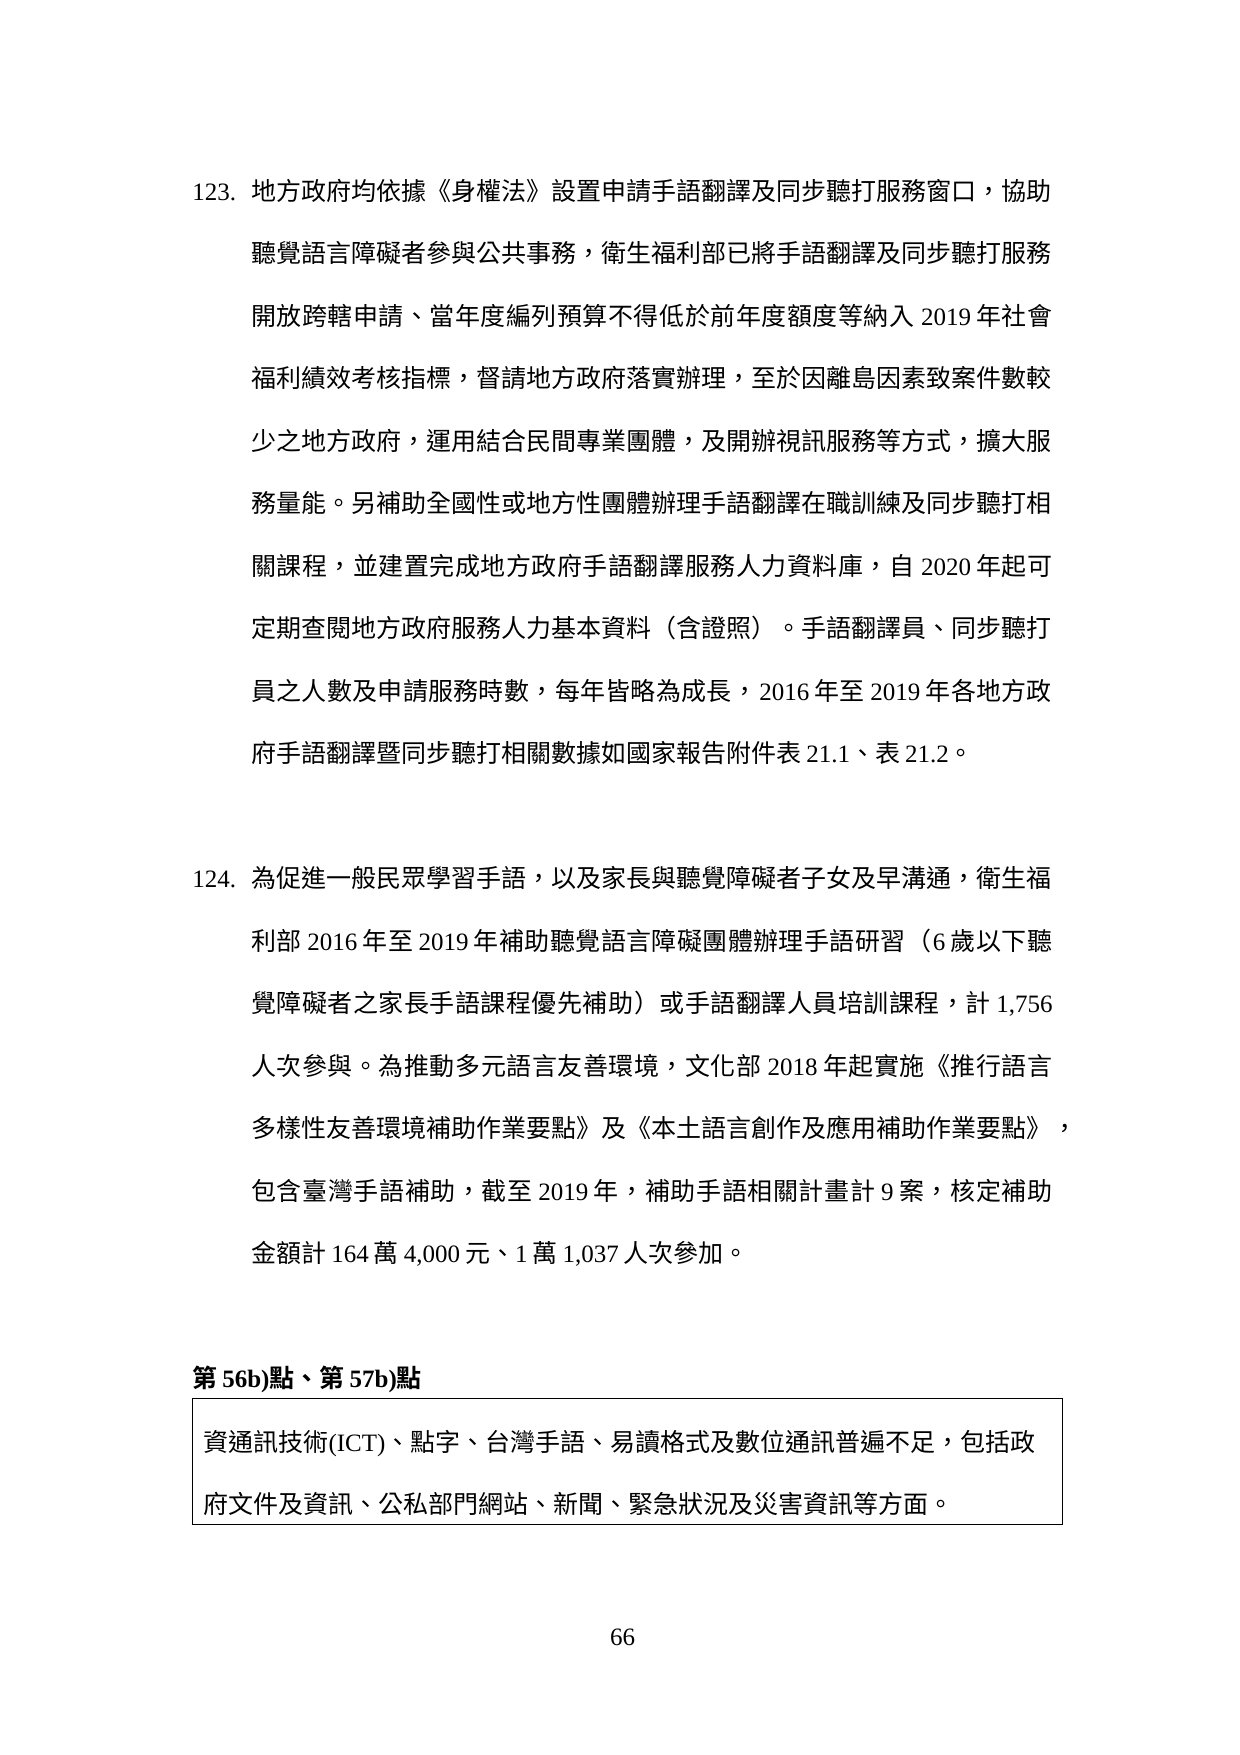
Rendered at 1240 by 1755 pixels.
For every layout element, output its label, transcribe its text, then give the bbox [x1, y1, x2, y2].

list 地方政府均依據《身權法》設置申請手語翻譯及同步聽打服務窗口，協助聽覺語言障礙者參與公共事務，衛生福利部已將手語翻譯及同步聽打服務開放跨轄申請、當年度編列預算不得低於前年度額度等納入2019年社會福利績效考核指標，督請地方政府落實辦理，至於因離島因素致案件數較少之地方政府，運用結合民間專業團體，及開辦視訊服務等方式，擴大服務量能。另補助全國性或地方性團體辦理手語翻譯在職訓練及同步聽打相關課程，並建置完成地方政府手語翻譯服務人力資料庫，自2020年起可定期查閱地方政府服務人力基本資料（含證照）。手語翻譯員、同步聽打員之人數及申請服務時數，每年皆略為成長，2016年至2019年各地方政府手語翻譯暨同步聽打相關數據如國家報告附件表21.1、表21.2。 [192, 148, 1052, 773]
list 為促進一般民眾學習手語，以及家長與聽覺障礙者子女及早溝通，衛生福利部2016年至2019年補助聽覺語言障礙團體辦理手語研習（6歲以下聽覺障礙者之家長手語課程優先補助）或手語翻譯人員培訓課程，計1,756人次參與。為推動多元語言友善環境，文化部2018年起實施《推行語言多樣性友善環境補助作業要點》及《本土語言創作及應用補助作業要點》，包含臺灣手語補助，截至2019年，補助手語相關計畫計9案，核定補助金額計164萬4,000元、1萬1,037人次參加。 [192, 835, 1052, 1273]
subtitle 第56b)點、第57b)點 [192, 1335, 1052, 1398]
table_header 資通訊技術(ICT)、點字、台灣手語、易讀格式及數位通訊普遍不足，包括政府文件及資訊、公私部門網站、新聞、緊急狀況及災害資訊等方面。 [193, 1399, 1062, 1524]
